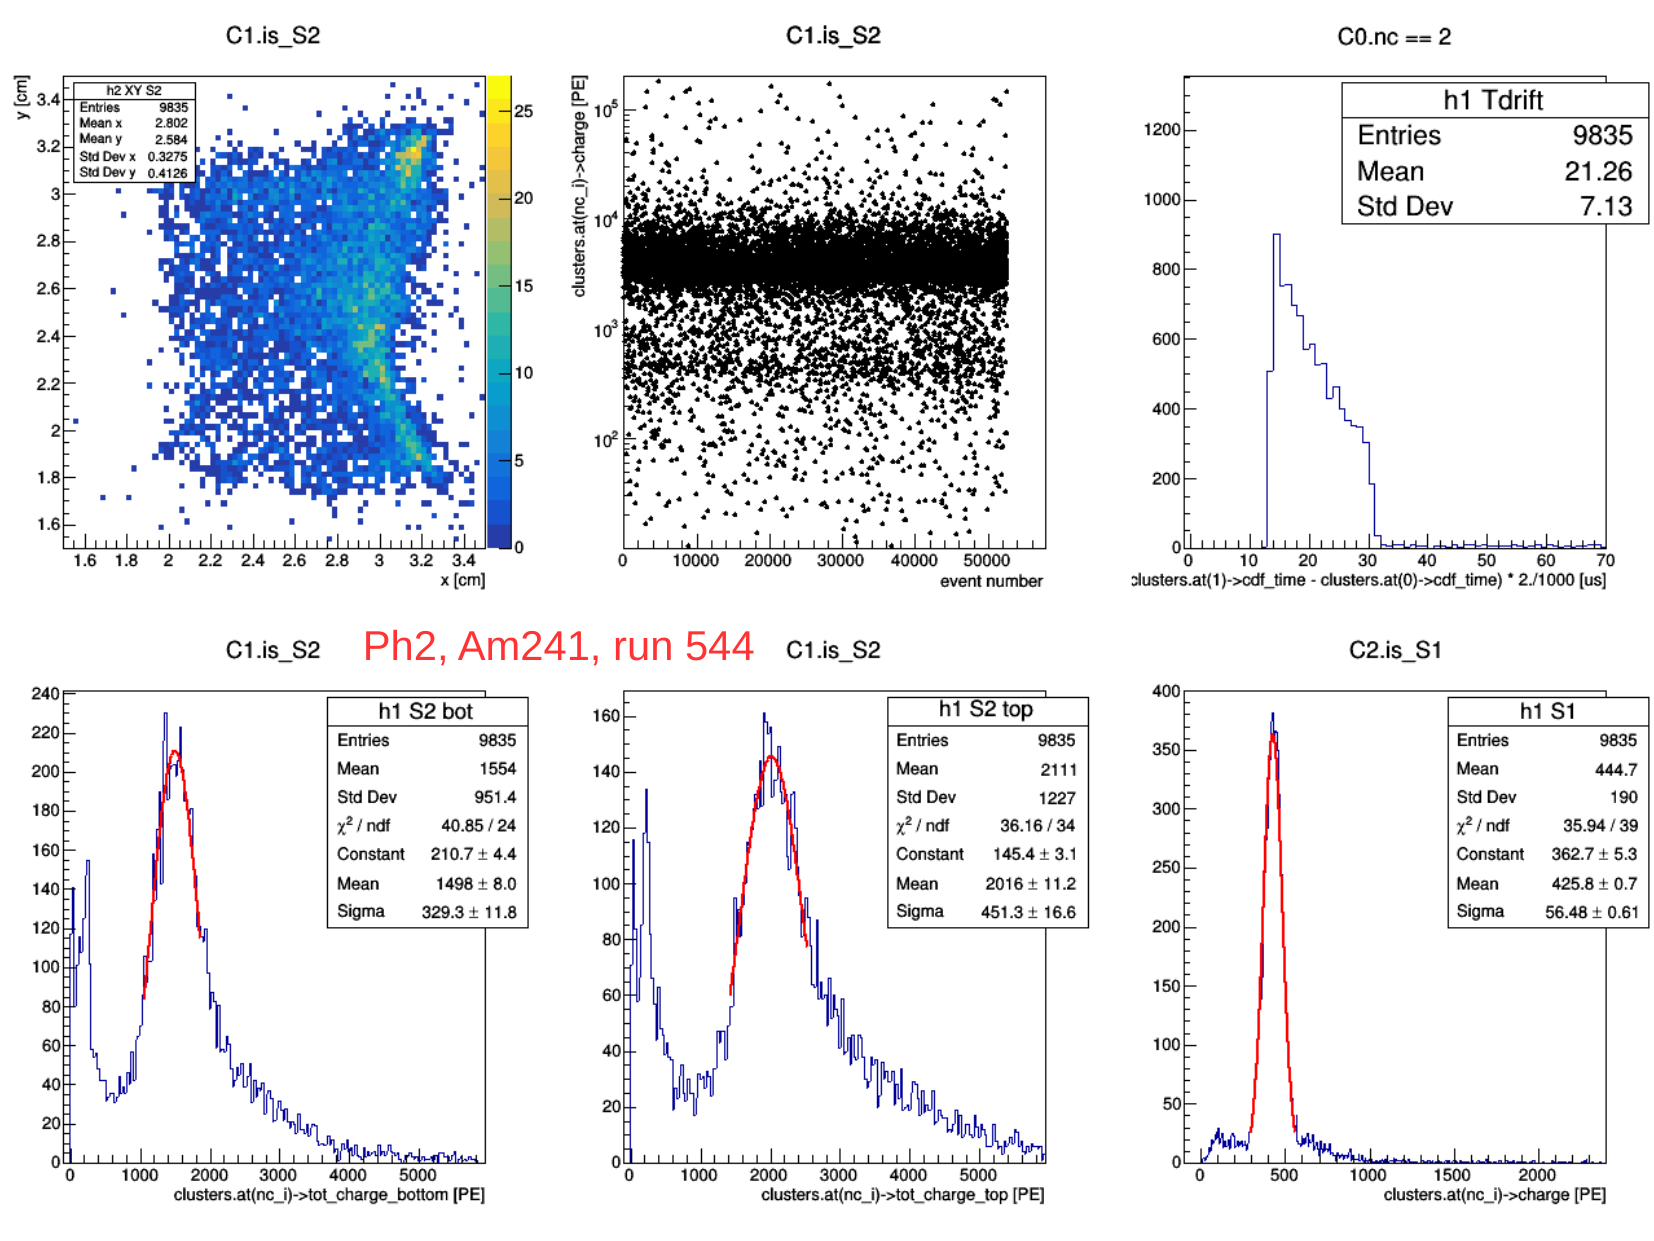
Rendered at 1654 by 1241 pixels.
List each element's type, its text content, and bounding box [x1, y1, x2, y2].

picture [6, 15, 1654, 1213]
text_box Ph2, Am241, run 544 [218, 615, 901, 751]
